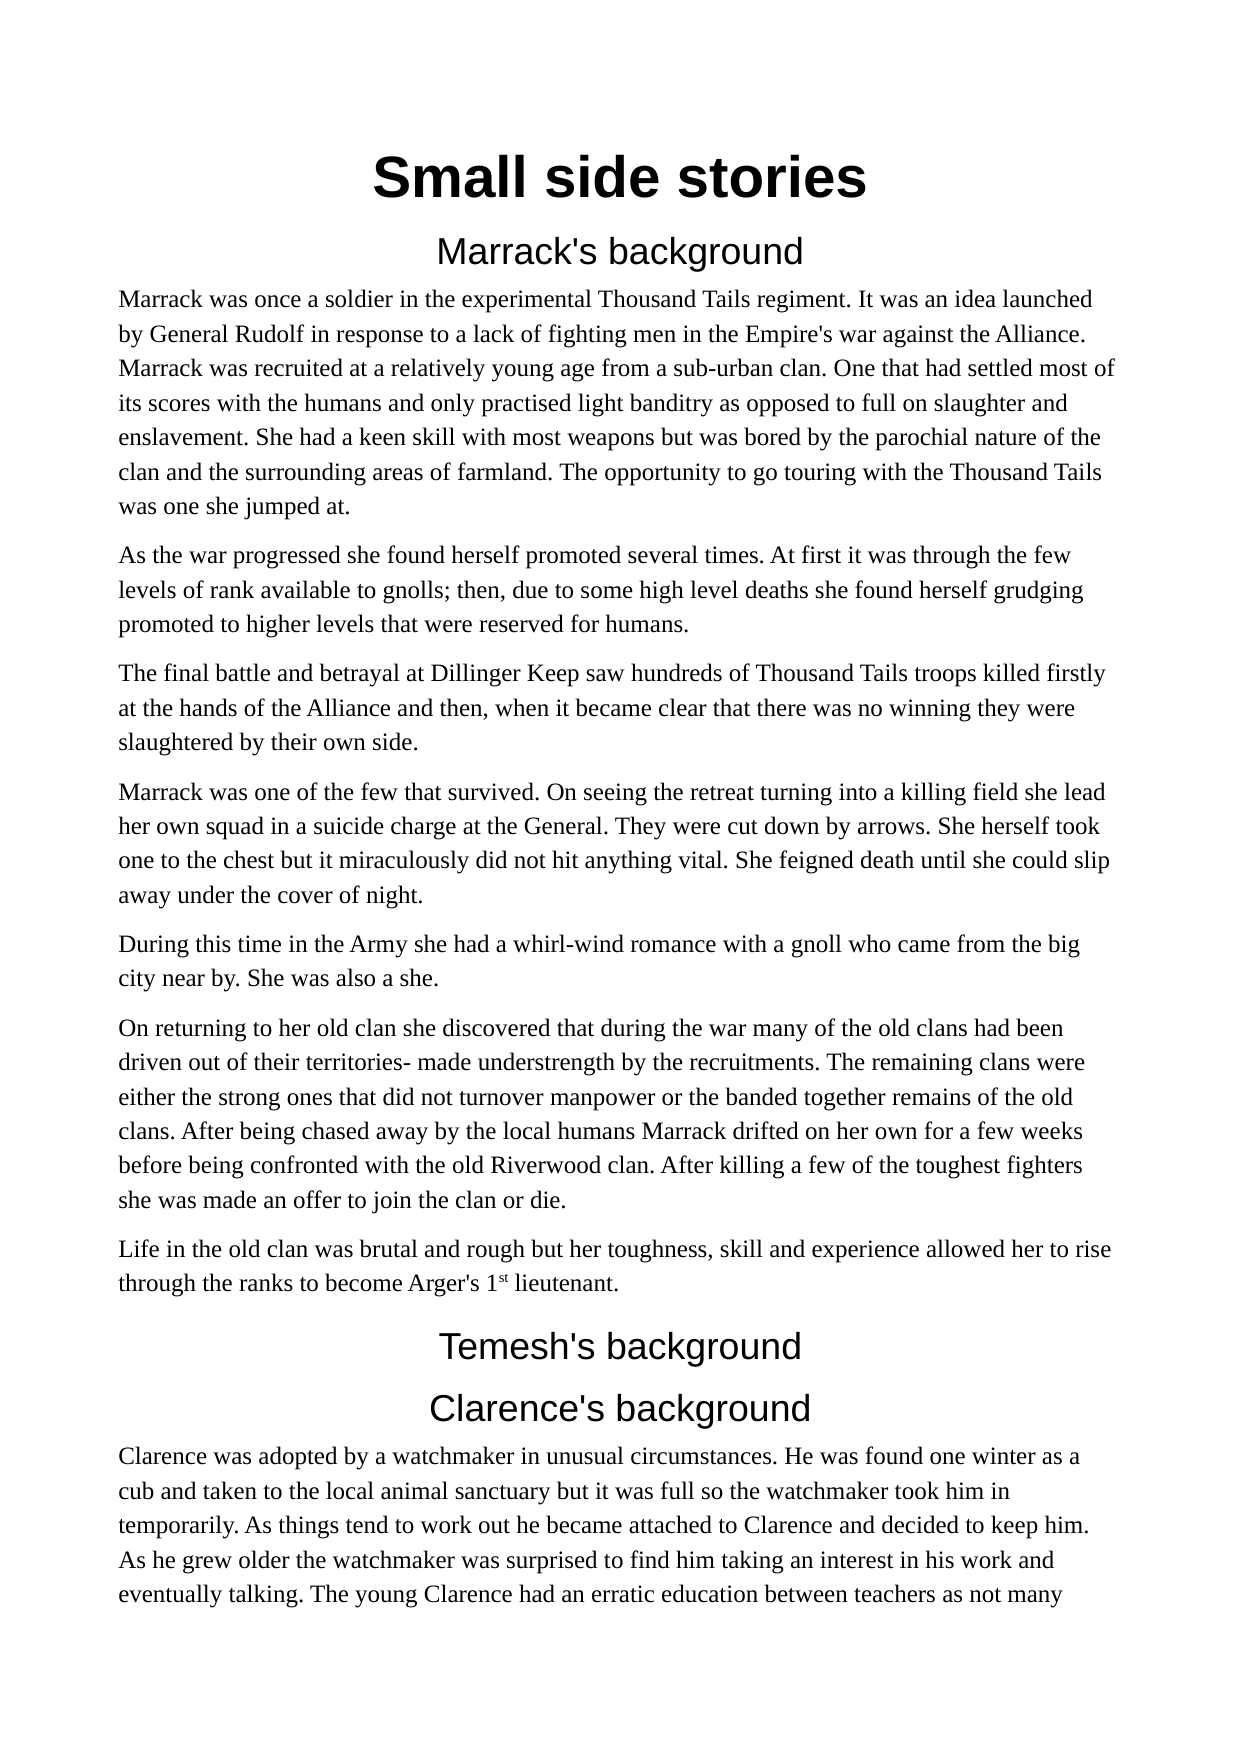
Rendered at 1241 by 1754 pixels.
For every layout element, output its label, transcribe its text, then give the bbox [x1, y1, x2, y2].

text As the war progressed she found herself promoted several times. At first it was through the few levels of rank available to gnolls; then, due to some high level deaths she found herself grudging promoted to higher levels that were reserved for humans. [118, 541, 1122, 638]
text During this time in the Army she had a whirl-wind romance with a gnoll who came from the big city near by. She was also a she. [118, 929, 1122, 992]
text Life in the old clan was brutal and rough but her toughness, skill and experience allowed her to rise through the ranks to become Arger's 1st lieutenant. [118, 1234, 1122, 1297]
subtitle Temesh's background [118, 1324, 1122, 1367]
text Clarence was adopted by a watchmaker in unusual circumstances. He was found one winter as a cub and taken to the local animal sanctuary but it was full so the watchmaker took him in temporarily. As things tend to work out he became attached to Clarence and decided to keep him. As he grew older the watchmaker was surprised to find him taking an interest in his work and eventually talking. The young Clarence had an erratic education between teachers as not many [118, 1441, 1122, 1608]
text Marrack was once a soldier in the experimental Thousand Tails regiment. It was an idea launched by General Rudolf in response to a lack of fighting men in the Empire's war against the Alliance. Marrack was recruited at a relatively young age from a sub-urban clan. One that had settled most of its scores with the humans and only practised light banditry as opposed to full on slaughter and enslavement. She had a keen skill with most weapons but was bored by the parochial nature of the clan and the surrounding areas of farmland. The opportunity to go touring with the Thousand Tails was one she jumped at. [118, 284, 1122, 520]
text The final battle and betrayal at Dillinger Keep saw hundreds of Thousand Tails troops killed firstly at the hands of the Alliance and then, when it became clear that there was no winning they were slaughtered by their own side. [118, 658, 1122, 756]
subtitle Clarence's background [118, 1386, 1122, 1429]
text Marrack was one of the few that survived. On seeing the retreat turning into a killing field she lead her own squad in a suicide charge at the General. They were cut down by arrows. She herself took one to the chest but it miraculously did not hit anything vital. She feigned death until she could slip away under the cover of night. [118, 777, 1122, 909]
title Small side stories [118, 143, 1122, 210]
subtitle Marrack's background [118, 229, 1122, 272]
text On returning to her old clan she discovered that during the war many of the old clans had been driven out of their territories- made understrength by the recruitments. The remaining clans were either the strong ones that did not turnover manpower or the banded together remains of the old clans. After being chased away by the local humans Marrack drifted on her own for a few weeks before being confronted with the old Riverwood clan. After killing a few of the toughest fighters she was made an offer to join the clan or die. [118, 1013, 1122, 1214]
